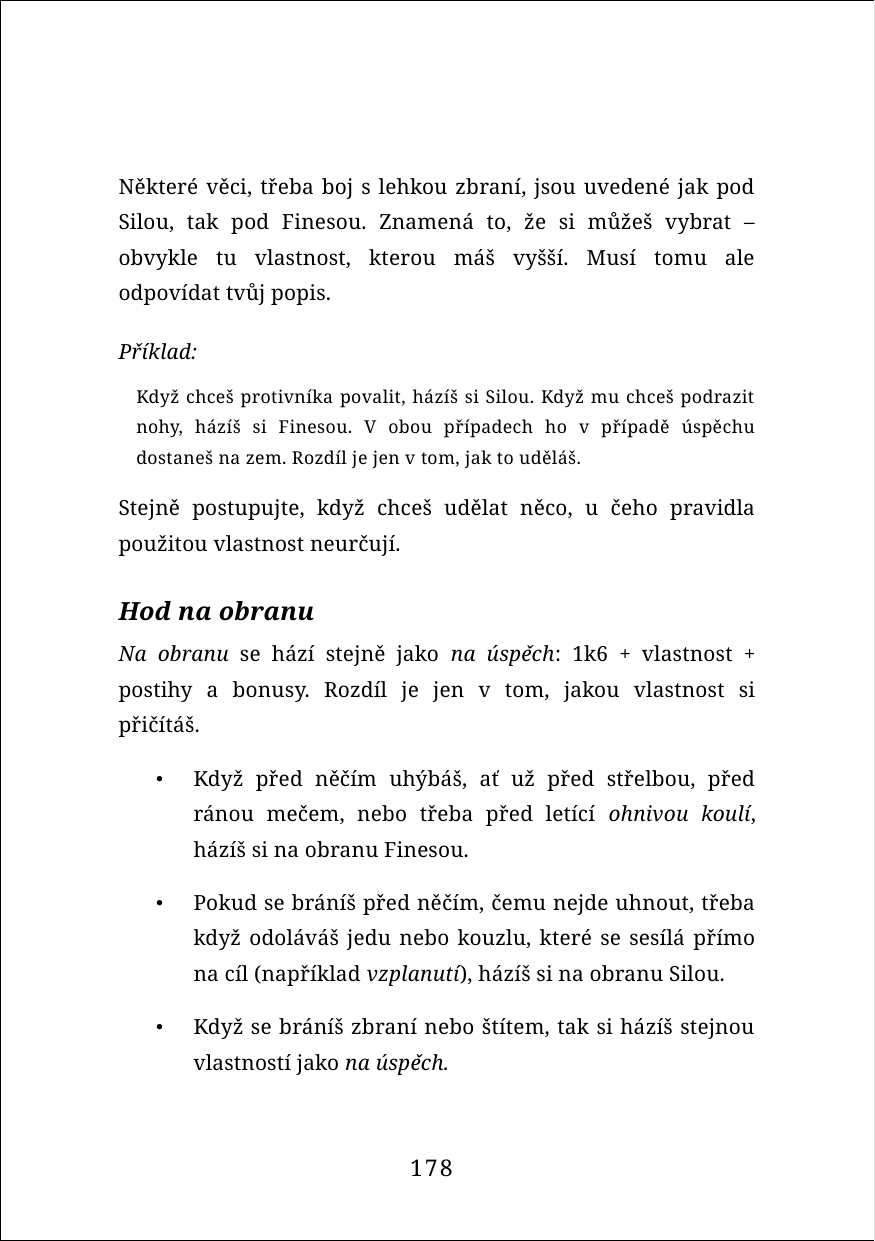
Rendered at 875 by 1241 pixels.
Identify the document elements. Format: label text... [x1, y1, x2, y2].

list Když se bráníš zbraní nebo štítem, tak si házíš stejnou vlastností jako na úspěch. [156, 1012, 756, 1076]
text Příklad: [118, 337, 756, 366]
list Když před něčím uhýbáš, ať už před střelbou, před ránou mečem, nebo třeba před letící ohnivou koulí, házíš si na obranu Finesou. [156, 764, 756, 863]
subtitle Hod na obranu [118, 594, 756, 628]
text Když chceš protivníka povalit, házíš si Silou. Když mu chceš podrazit nohy, házíš si Finesou. V obou případech ho v případě úspěchu dostaneš na zem. Rozdíl je jen v tom, jak to uděláš. [136, 385, 756, 469]
text Stejně postupujte, když chceš udělat něco, u čeho pravidla použitou vlastnost neurčují. [118, 493, 756, 557]
text Na obranu se hází stejně jako na úspěch: 1k6 + vlastnost + postihy a bonusy. Rozdíl je jen v tom, jakou vlastnost si přičítáš. [118, 639, 756, 739]
list Pokud se bráníš před něčím, čemu nejde uhnout, třeba když odoláváš jedu nebo kouzlu, které se sesílá přímo na cíl (například vzplanutí), házíš si na obranu Silou. [156, 888, 756, 987]
text Některé věci, třeba boj s lehkou zbraní, jsou uvedené jak pod Silou, tak pod Finesou. Znamená to, že si můžeš vybrat – obvykle tu vlastnost, kterou máš vyšší. Musí tomu ale odpovídat tvůj popis. [118, 172, 756, 307]
